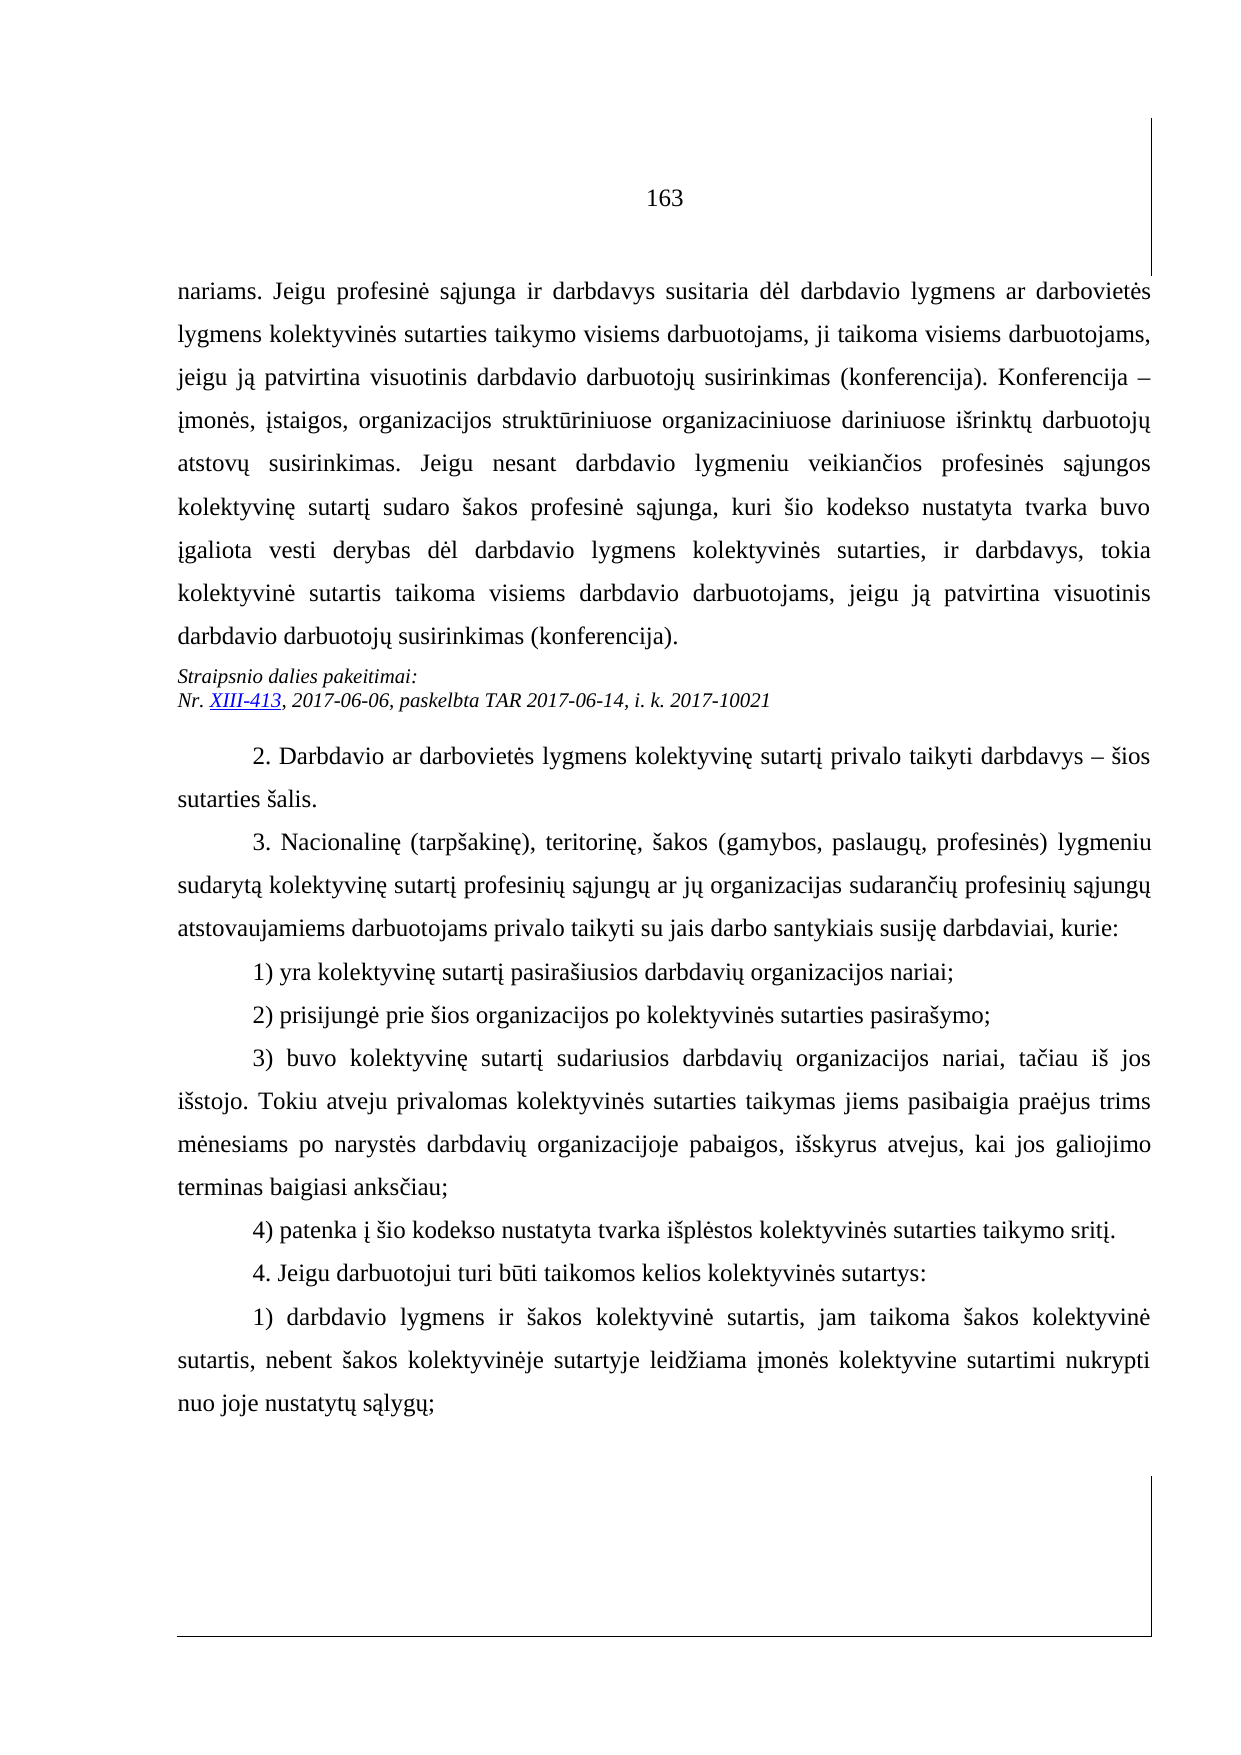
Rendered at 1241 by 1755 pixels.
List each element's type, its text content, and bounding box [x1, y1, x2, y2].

text Straipsnio dalies pakeitimai: [177, 664, 1152, 688]
text 4. Jeigu darbuotojui turi būti taikomos kelios kolektyvinės sutartys: [177, 1258, 1152, 1287]
text 3) buvo kolektyvinę sutartį sudariusios darbdavių organizacijos nariai, tačiau iš jos išstojo. Tokiu atveju privalomas kolektyvinės sutarties taikymas jiems pasibaigia praėjus trims mėnesiams po narystės darbdavių organizacijoje pabaigos, išskyrus atvejus, kai jos galiojimo terminas baigiasi anksčiau; [177, 1043, 1152, 1201]
text 2. Darbdavio ar darbovietės lygmens kolektyvinę sutartį privalo taikyti darbdavys – šios sutarties šalis. [177, 741, 1152, 813]
text nariams. Jeigu profesinė sąjunga ir darbdavys susitaria dėl darbdavio lygmens ar darbovietės lygmens kolektyvinės sutarties taikymo visiems darbuotojams, ji taikoma visiems darbuotojams, jeigu ją patvirtina visuotinis darbdavio darbuotojų susirinkimas (konferencija). Konferencija – įmonės, įstaigos, organizacijos struktūriniuose organizaciniuose dariniuose išrinktų darbuotojų atstovų susirinkimas. Jeigu nesant darbdavio lygmeniu veikiančios profesinės sąjungos kolektyvinę sutartį sudaro šakos profesinė sąjunga, kuri šio kodekso nustatyta tvarka buvo įgaliota vesti derybas dėl darbdavio lygmens kolektyvinės sutarties, ir darbdavys, tokia kolektyvinė sutartis taikoma visiems darbdavio darbuotojams, jeigu ją patvirtina visuotinis darbdavio darbuotojų susirinkimas (konferencija). [177, 276, 1152, 650]
text 1) darbdavio lygmens ir šakos kolektyvinė sutartis, jam taikoma šakos kolektyvinė sutartis, nebent šakos kolektyvinėje sutartyje leidžiama įmonės kolektyvine sutartimi nukrypti nuo joje nustatytų sąlygų; [177, 1302, 1152, 1417]
text 3. Nacionalinę (tarpšakinę), teritorinę, šakos (gamybos, paslaugų, profesinės) lygmeniu sudarytą kolektyvinę sutartį profesinių sąjungų ar jų organizacijas sudarančių profesinių sąjungų atstovaujamiems darbuotojams privalo taikyti su jais darbo santykiais susiję darbdaviai, kurie: [177, 827, 1152, 942]
text Nr. XIII-413, 2017-06-06, paskelbta TAR 2017-06-14, i. k. 2017-10021 [177, 688, 1152, 712]
text 4) patenka į šio kodekso nustatyta tvarka išplėstos kolektyvinės sutarties taikymo sritį. [177, 1215, 1152, 1244]
text 1) yra kolektyvinę sutartį pasirašiusios darbdavių organizacijos nariai; [177, 957, 1152, 985]
text 2) prisijungė prie šios organizacijos po kolektyvinės sutarties pasirašymo; [177, 1000, 1152, 1028]
